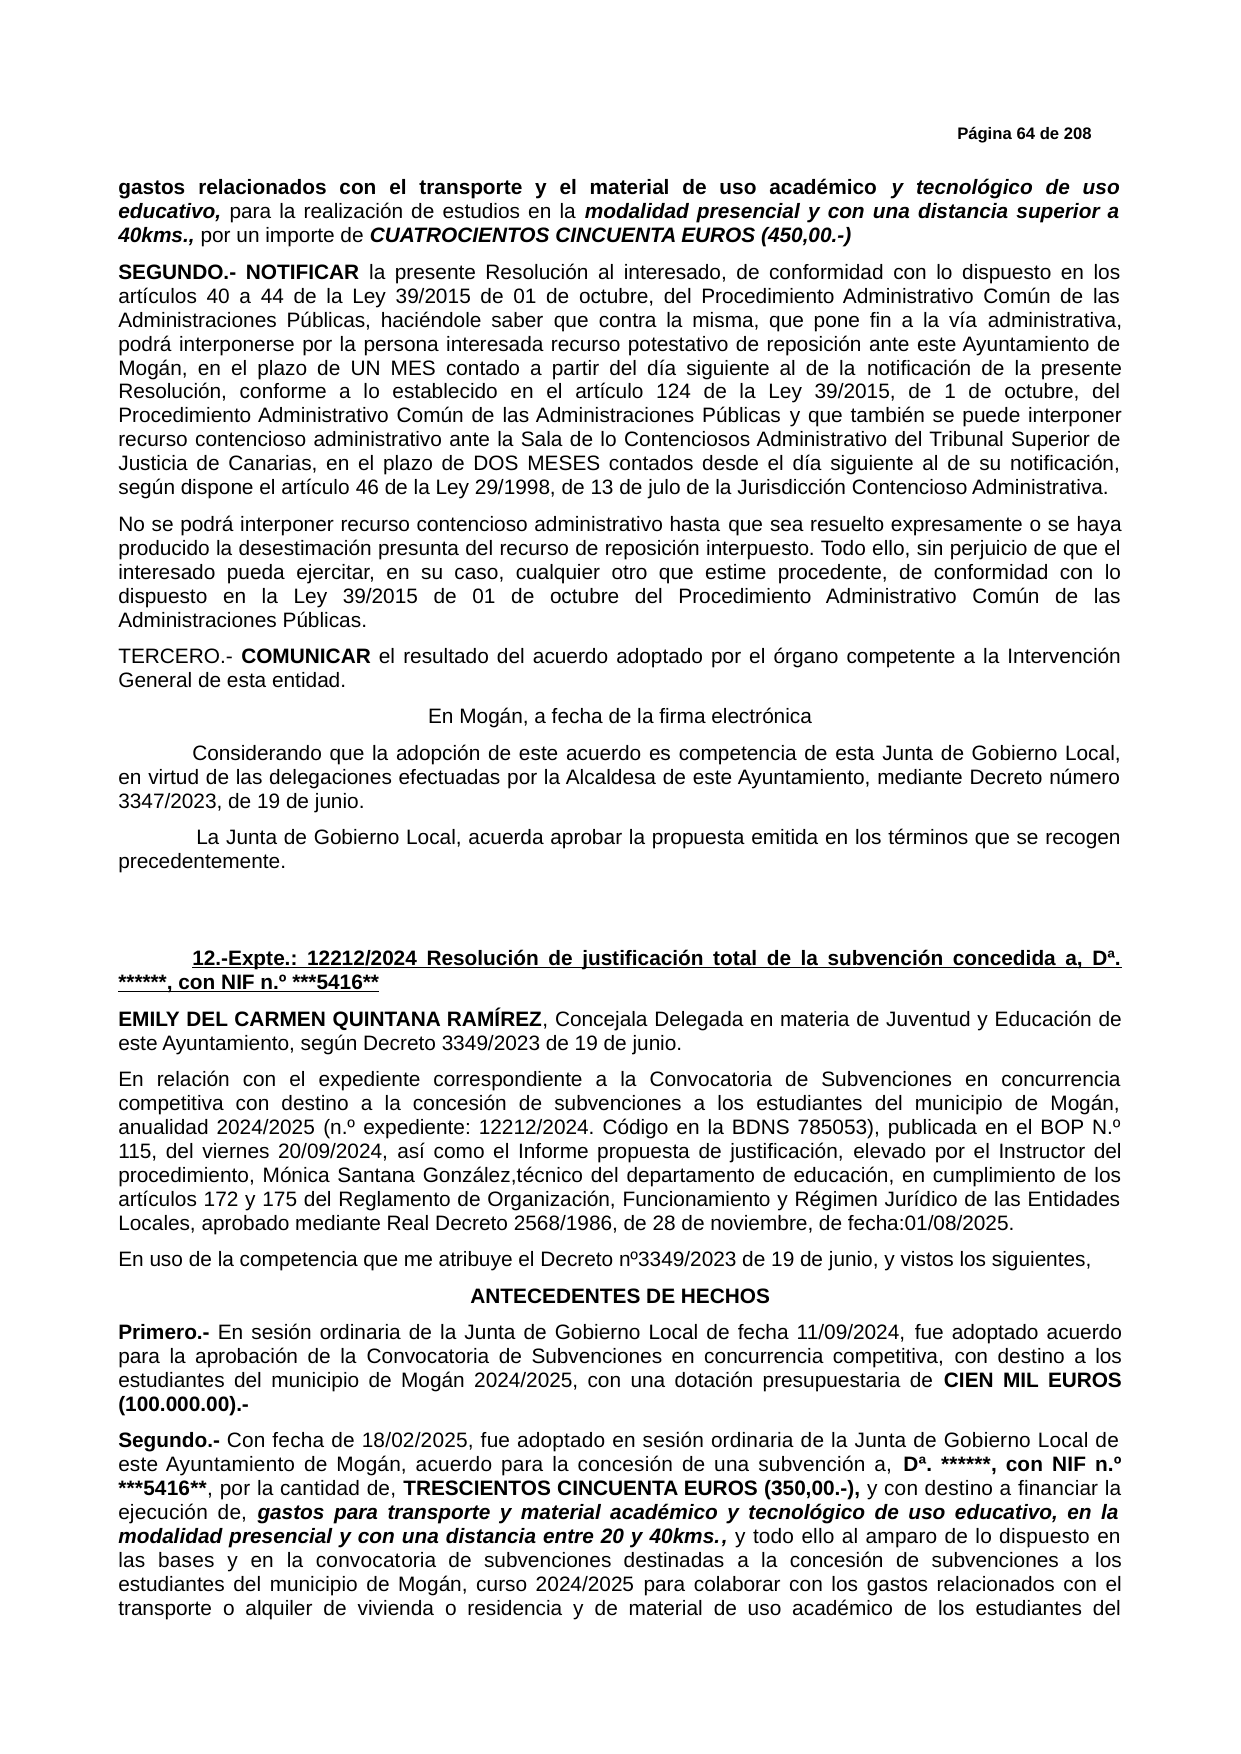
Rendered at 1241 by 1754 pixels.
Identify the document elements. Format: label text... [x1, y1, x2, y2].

text En relación con el expediente correspondiente a la Convocatoria de Subvenciones en concurrencia competitiva con destino a la concesión de subvenciones a los estudiantes del municipio de Mogán, anualidad 2024/2025 (n.º expediente: 12212/2024. Código en la BDNS 785053), publicada en el BOP N.º 115, del viernes 20/09/2024, así como el Informe propuesta de justificación, elevado por el Instructor del procedimiento, Mónica Santana González,técnico del departamento de educación, en cumplimiento de los artículos 172 y 175 del Reglamento de Organización, Funcionamiento y Régimen Jurídico de las Entidades Locales, aprobado mediante Real Decreto 2568/1986, de 28 de noviembre, de fecha:01/08/2025. [118, 1067, 1122, 1234]
text SEGUNDO.- NOTIFICAR la presente Resolución al interesado, de conformidad con lo dispuesto en los artículos 40 a 44 de la Ley 39/2015 de 01 de octubre, del Procedimiento Administrativo Común de las Administraciones Públicas, haciéndole saber que contra la misma, que pone fin a la vía administrativa, podrá interponerse por la persona interesada recurso potestativo de reposición ante este Ayuntamiento de Mogán, en el plazo de UN MES contado a partir del día siguiente al de la notificación de la presente Resolución, conforme a lo establecido en el artículo 124 de la Ley 39/2015, de 1 de octubre, del Procedimiento Administrativo Común de las Administraciones Públicas y que también se puede interponer recurso contencioso administrativo ante la Sala de lo Contenciosos Administrativo del Tribunal Superior de Justicia de Canarias, en el plazo de DOS MESES contados desde el día siguiente al de su notificación, según dispone el artículo 46 de la Ley 29/1998, de 13 de julo de la Jurisdicción Contencioso Administrativa. [118, 259, 1122, 499]
text EMILY DEL CARMEN QUINTANA RAMÍREZ, Concejala Delegada en materia de Juventud y Educación de este Ayuntamiento, según Decreto 3349/2023 de 19 de junio. [118, 1006, 1122, 1054]
text ANTECEDENTES DE HECHOS [118, 1283, 1122, 1307]
text 12.-Expte.: 12212/2024 Resolución de justificación total de la subvención concedida a, Dª. ******, con NIF n.º ***5416** [118, 922, 1122, 994]
text En Mogán, a fecha de la firma electrónica [118, 704, 1122, 728]
text En uso de la competencia que me atribuye el Decreto nº3349/2023 de 19 de junio, y vistos los siguientes, [118, 1247, 1122, 1271]
text Considerando que la adopción de este acuerdo es competencia de esta Junta de Gobierno Local, en virtud de las delegaciones efectuadas por la Alcaldesa de este Ayuntamiento, mediante Decreto número 3347/2023, de 19 de junio. [118, 741, 1122, 813]
text No se podrá interponer recurso contencioso administrativo hasta que sea resuelto expresamente o se haya producido la desestimación presunta del recurso de reposición interpuesto. Todo ello, sin perjuicio de que el interesado pueda ejercitar, en su caso, cualquier otro que estime procedente, de conformidad con lo dispuesto en la Ley 39/2015 de 01 de octubre del Procedimiento Administrativo Común de las Administraciones Públicas. [118, 512, 1122, 631]
text gastos relacionados con el transporte y el material de uso académico y tecnológico de uso educativo, para la realización de estudios en la modalidad presencial y con una distancia superior a 40kms., por un importe de CUATROCIENTOS CINCUENTA EUROS (450,00.-) [118, 175, 1122, 247]
text Segundo.- Con fecha de 18/02/2025, fue adoptado en sesión ordinaria de la Junta de Gobierno Local de este Ayuntamiento de Mogán, acuerdo para la concesión de una subvención a, Dª. ******, con NIF n.º ***5416**, por la cantidad de, TRESCIENTOS CINCUENTA EUROS (350,00.-), y con destino a financiar la ejecución de, gastos para transporte y material académico y tecnológico de uso educativo, en la modalidad presencial y con una distancia entre 20 y 40kms., y todo ello al amparo de lo dispuesto en las bases y en la convocatoria de subvenciones destinadas a la concesión de subvenciones a los estudiantes del municipio de Mogán, curso 2024/2025 para colaborar con los gastos relacionados con el transporte o alquiler de vivienda o residencia y de material de uso académico de los estudiantes del [118, 1428, 1122, 1620]
text TERCERO.- COMUNICAR el resultado del acuerdo adoptado por el órgano competente a la Intervención General de esta entidad. [118, 644, 1122, 692]
text La Junta de Gobierno Local, acuerda aprobar la propuesta emitida en los términos que se recogen precedentemente. [118, 825, 1122, 873]
text Primero.- En sesión ordinaria de la Junta de Gobierno Local de fecha 11/09/2024, fue adoptado acuerdo para la aprobación de la Convocatoria de Subvenciones en concurrencia competitiva, con destino a los estudiantes del municipio de Mogán 2024/2025, con una dotación presupuestaria de CIEN MIL EUROS (100.000.00).- [118, 1320, 1122, 1416]
